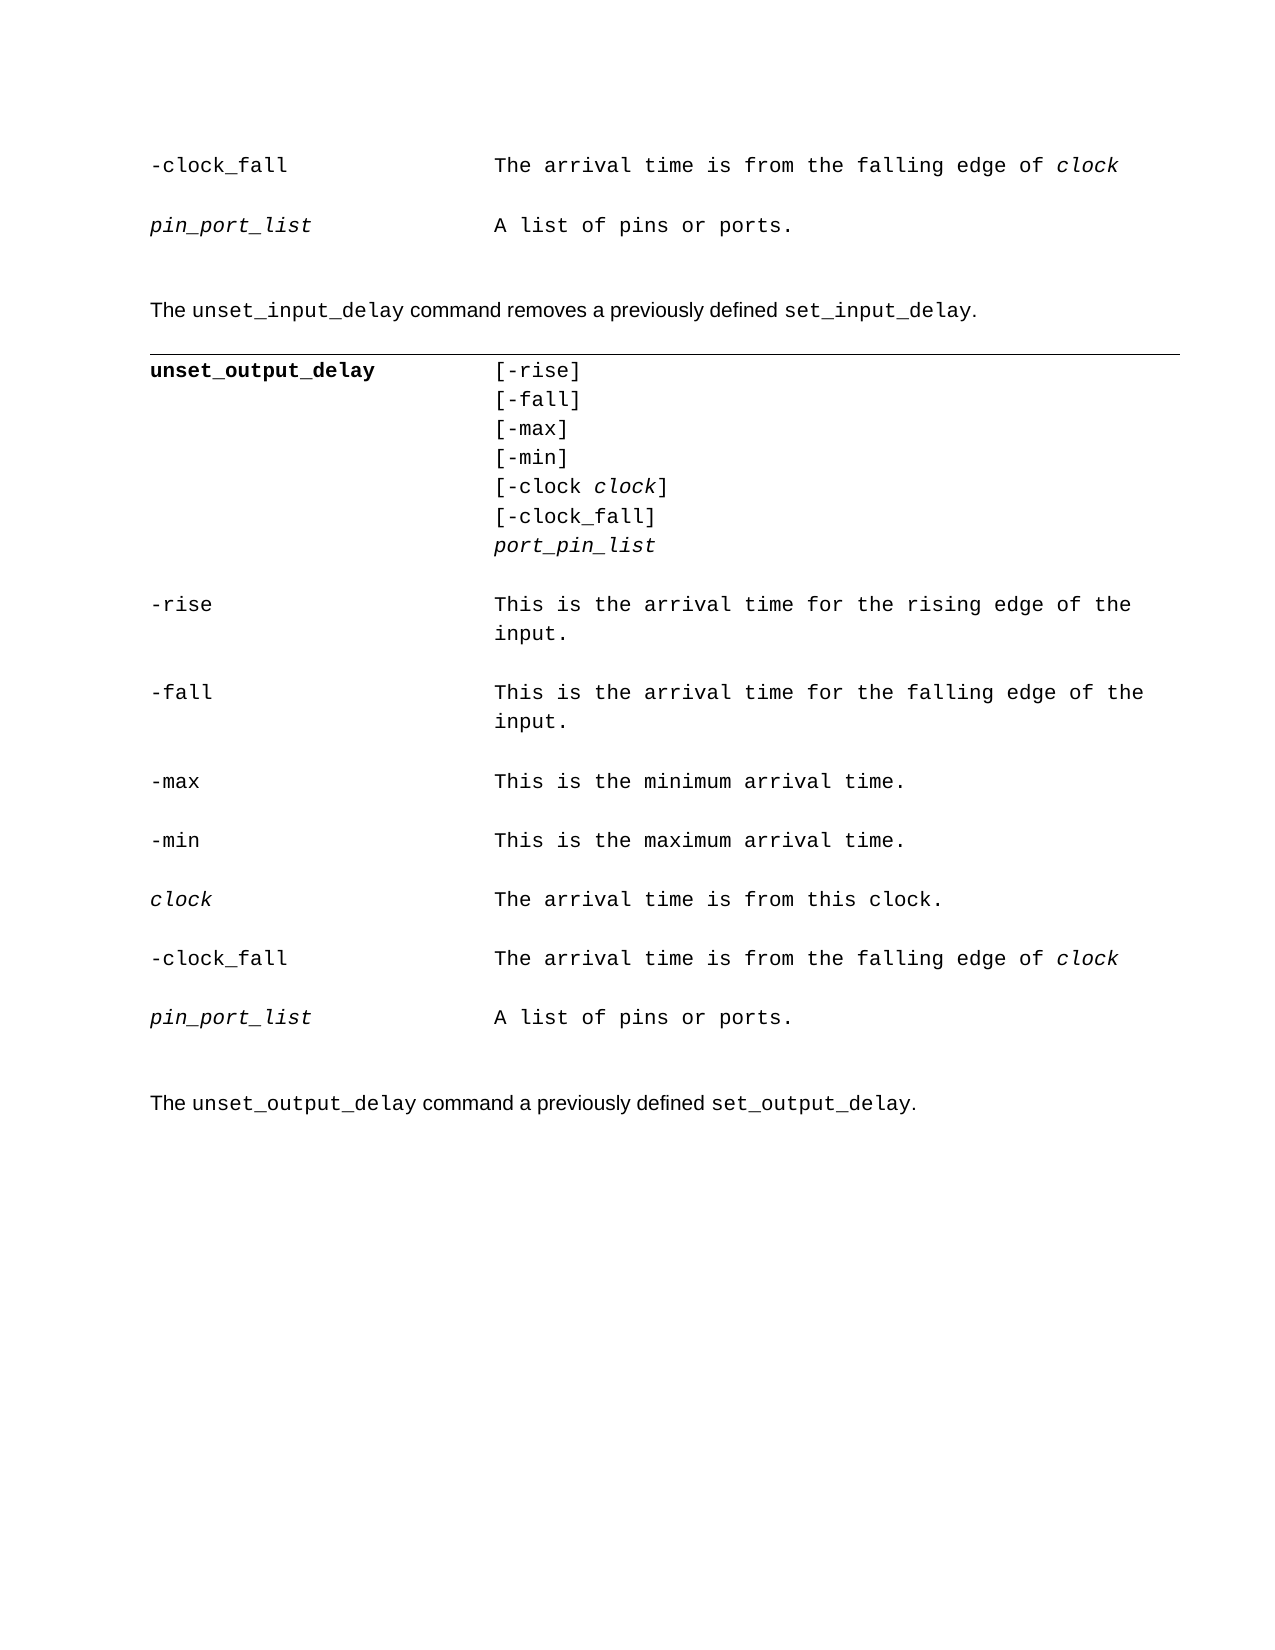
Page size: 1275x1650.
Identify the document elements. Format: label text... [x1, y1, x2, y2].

table_cell The arrival time is from the falling edge of clock [494, 150, 1180, 209]
table_cell pin_port_list [150, 1002, 494, 1061]
text The unset_input_delay command removes a previously defined set_input_delay. [150, 298, 1180, 324]
table_cell A list of pins or ports. [494, 1002, 1180, 1061]
table_cell This is the arrival time for the rising edge of the input. [494, 589, 1180, 677]
table_cell The arrival time is from the falling edge of clock [494, 943, 1180, 1002]
table_cell The arrival time is from this clock. [494, 884, 1180, 943]
table_cell This is the arrival time for the falling edge of the input. [494, 677, 1180, 765]
table_header unset_output_delay [150, 355, 494, 588]
table_cell This is the minimum arrival time. [494, 765, 1180, 824]
table_cell -max [150, 765, 494, 824]
table_cell -clock_fall [150, 150, 494, 209]
table_cell -min [150, 824, 494, 883]
table_cell -clock_fall [150, 943, 494, 1002]
table_cell -rise [150, 589, 494, 677]
table_cell A list of pins or ports. [494, 209, 1180, 268]
text The unset_output_delay command a previously defined set_output_delay. [150, 1091, 1180, 1117]
table_cell -fall [150, 677, 494, 765]
table_header [-rise] [-fall] [-max] [-min] [-clock clock] [-clock_fall] port_pin_list [494, 355, 1180, 588]
table_cell This is the maximum arrival time. [494, 824, 1180, 883]
table_cell pin_port_list [150, 209, 494, 268]
table_cell clock [150, 884, 494, 943]
